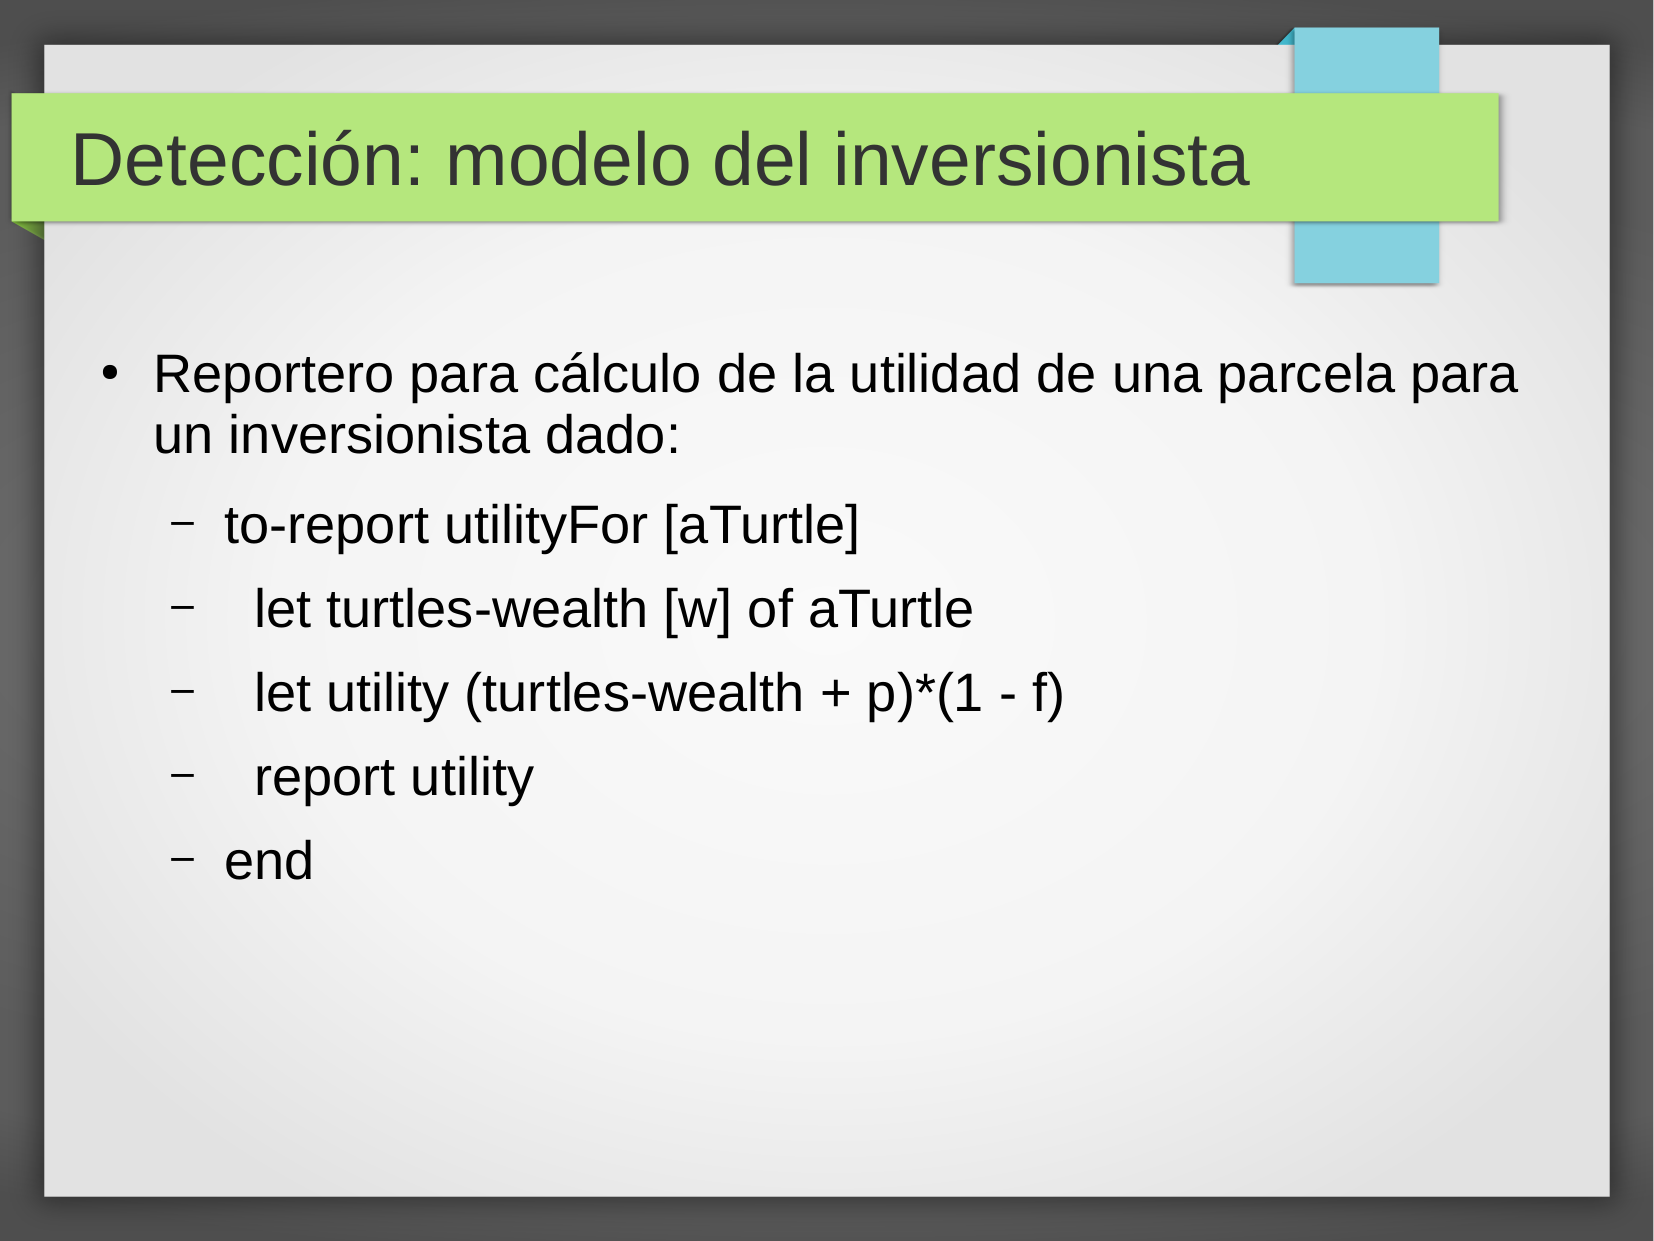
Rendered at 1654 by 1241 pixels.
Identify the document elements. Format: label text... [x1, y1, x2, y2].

title Detección: modelo del inversionista [70, 106, 1430, 213]
list Reportero para cálculo de la utilidad de una parcela para un inversionista dado: to-report utilityFor [aTurtle] let turtles-wealth [w] of aTurtle let utility (turtles-wealth + p)*(1 - f) report utility end [82, 343, 1538, 1063]
picture [0, 0, 1654, 1241]
